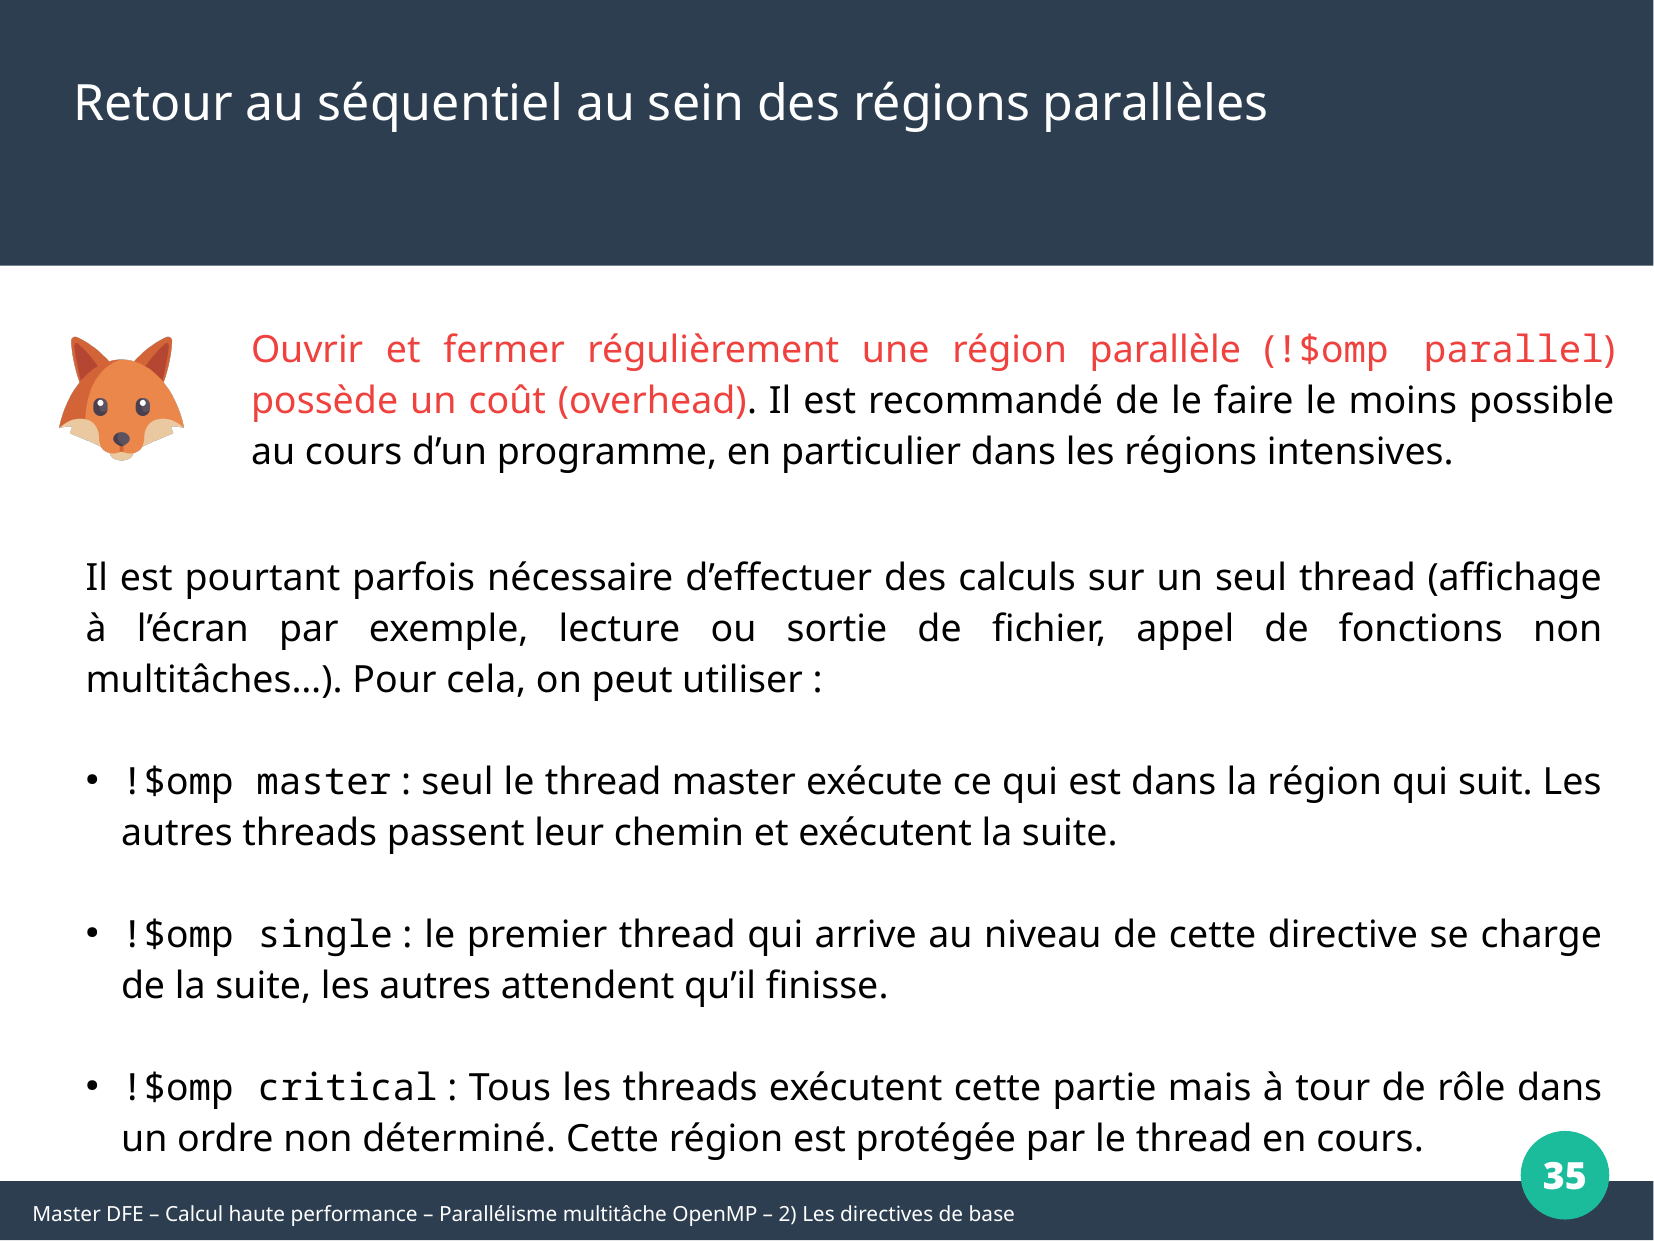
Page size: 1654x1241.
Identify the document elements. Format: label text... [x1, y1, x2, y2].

picture [59, 336, 184, 461]
text_box Il est pourtant parfois nécessaire d’effectuer des calculs sur un seul thread (affichage à l’écran par exemple, lecture ou sortie de fichier, appel de fonctions non multitâches…). Pour cela, on peut utiliser : !$omp master : seul le thread master exécute ce qui est dans la région qui suit. Les autres threads passent leur chemin et exécutent la suite. !$omp single : le premier thread qui arrive au niveau de cette directive se charge de la suite, les autres attendent qu’il finisse. !$omp critical : Tous les threads exécutent cette partie mais à tour de rôle dans un ordre non déterminé. Cette région est protégée par le thread en cours. [70, 543, 1619, 1168]
text_box Master DFE – Calcul haute performance – Parallélisme multitâche OpenMP – 2) Les directives de base [17, 1191, 1436, 1235]
text_box Retour au séquentiel au sein des régions parallèles [59, 59, 1477, 209]
text_box Ouvrir et fermer régulièrement une région parallèle (!$omp parallel) possède un coût (overhead). Il est recommandé de le faire le moins possible au cours d’un programme, en particulier dans les régions intensives. [236, 314, 1630, 533]
